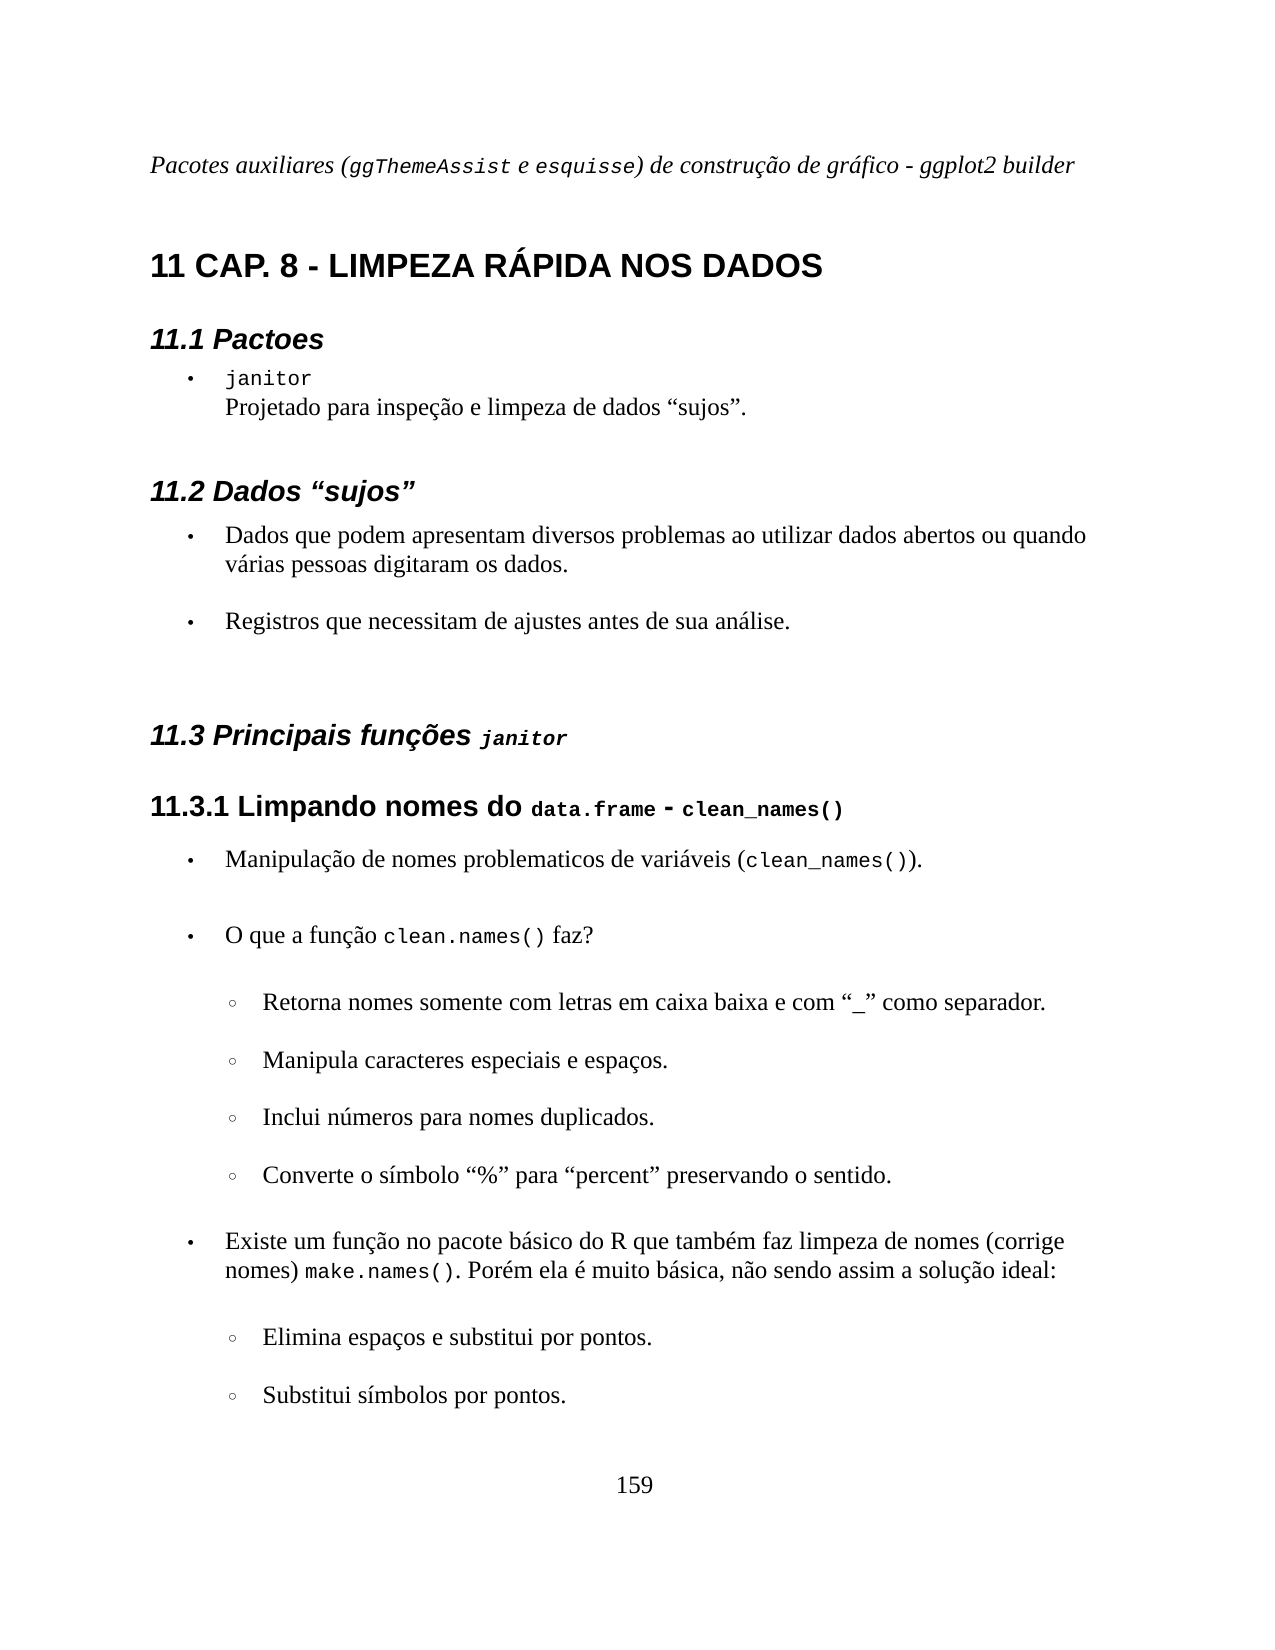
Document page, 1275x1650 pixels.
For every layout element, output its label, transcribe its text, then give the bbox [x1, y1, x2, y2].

subtitle 11 CAP. 8 - LIMPEZA RÁPIDA NOS DADOS [150, 246, 1125, 284]
subtitle 11.1 Pactoes [150, 322, 1125, 356]
list O que a função clean.names() faz? [187, 920, 1125, 978]
list Manipulação de nomes problematicos de variáveis (clean_names()). [187, 844, 1125, 902]
subtitle 11.2 Dados “sujos” [150, 474, 1125, 508]
list Converte o símbolo “%” para “percent” preservando o sentido. [225, 1160, 1125, 1217]
subtitle 11.3 Principais funções janitor [150, 718, 1125, 751]
list Retorna nomes somente com letras em caixa baixa e com “_” como separador. [225, 987, 1125, 1045]
list Registros que necessitam de ajustes antes de sua análise. [187, 606, 1125, 664]
list Inclui números para nomes duplicados. [225, 1102, 1125, 1160]
list Substitui símbolos por pontos. [225, 1380, 1125, 1437]
subtitle 11.3.1 Limpando nomes do data.frame - clean_names() [150, 789, 1125, 822]
list Manipula caracteres especiais e espaços. [225, 1045, 1125, 1102]
text Pacotes auxiliares (ggThemeAssist e esquisse) de construção de gráfico - ggplot2 builder [150, 150, 1125, 179]
list Elimina espaços e substitui por pontos. [225, 1322, 1125, 1380]
list Existe um função no pacote básico do R que também faz limpeza de nomes (corrige nomes) make.names(). Porém ela é muito básica, não sendo assim a solução ideal: [187, 1226, 1125, 1313]
list Dados que podem apresentam diversos problemas ao utilizar dados abertos ou quando várias pessoas digitaram os dados. [187, 520, 1125, 606]
list janitor Projetado para inspeção e limpeza de dados “sujos”. [187, 368, 1125, 449]
